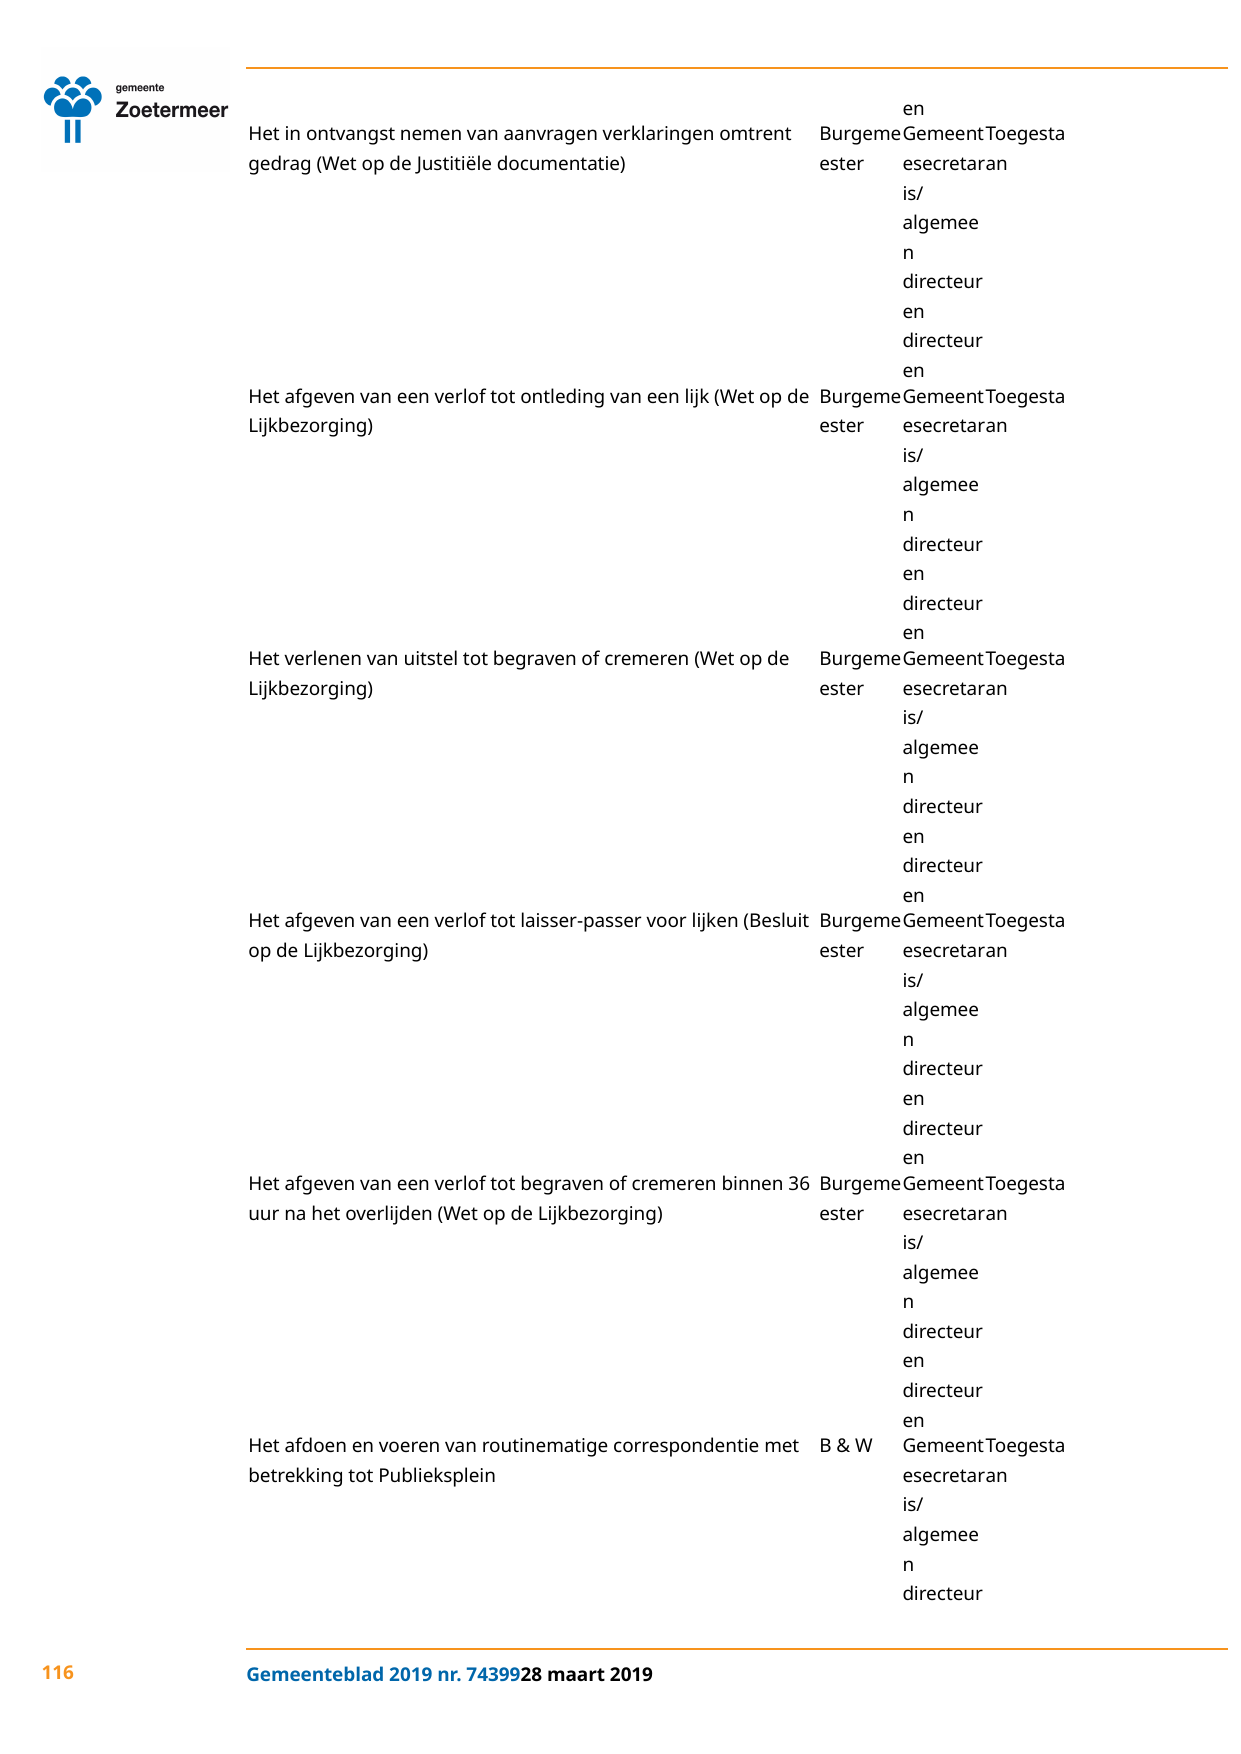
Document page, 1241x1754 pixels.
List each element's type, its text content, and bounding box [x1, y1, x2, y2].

table_cell Burgemeester [819, 645, 902, 908]
table_cell Gemeentesecretaris/ algemeen directeur en directeuren [902, 908, 985, 1170]
table_cell Toegestaan [985, 908, 1068, 1170]
table_cell Het in ontvangst nemen van aanvragen verklaringen omtrent gedrag (Wet op de Justitiële documentatie) [248, 121, 819, 383]
table_cell Het afgeven van een verlof tot laisser-passer voor lijken (Besluit op de Lijkbezorging) [248, 908, 819, 1170]
picture [41, 47, 231, 172]
table_cell Burgemeester [819, 1170, 902, 1432]
table_cell Gemeentesecretaris/ algemeen directeur en directeuren [902, 383, 985, 645]
table_cell Gemeentesecretaris/ algemeen directeur en directeuren [902, 645, 985, 908]
table_cell Toegestaan [985, 1433, 1068, 1606]
table_cell [985, 95, 1068, 121]
table_cell Gemeentesecretaris/ algemeen directeur en directeuren [902, 1170, 985, 1432]
table_cell Toegestaan [985, 383, 1068, 645]
table_cell Gemeentesecretaris/ algemeen directeur [902, 1433, 985, 1606]
table_cell Toegestaan [985, 121, 1068, 383]
table_cell Burgemeester [819, 383, 902, 645]
table_cell Het afgeven van een verlof tot ontleding van een lijk (Wet op de Lijkbezorging) [248, 383, 819, 645]
table_cell [819, 95, 902, 121]
table_cell Burgemeester [819, 121, 902, 383]
table_cell Burgemeester [819, 908, 902, 1170]
table_cell Het afgeven van een verlof tot begraven of cremeren binnen 36 uur na het overlijden (Wet op de Lijkbezorging) [248, 1170, 819, 1432]
table_cell [248, 95, 819, 121]
table_cell B & W [819, 1433, 902, 1606]
table_cell Het afdoen en voeren van routinematige correspondentie met betrekking tot Publieksplein [248, 1433, 819, 1606]
table_cell Toegestaan [985, 1170, 1068, 1432]
table_cell en [902, 95, 985, 121]
table_cell Toegestaan [985, 645, 1068, 908]
table_cell Het verlenen van uitstel tot begraven of cremeren (Wet op de Lijkbezorging) [248, 645, 819, 908]
table_cell Gemeentesecretaris/ algemeen directeur en directeuren [902, 121, 985, 383]
